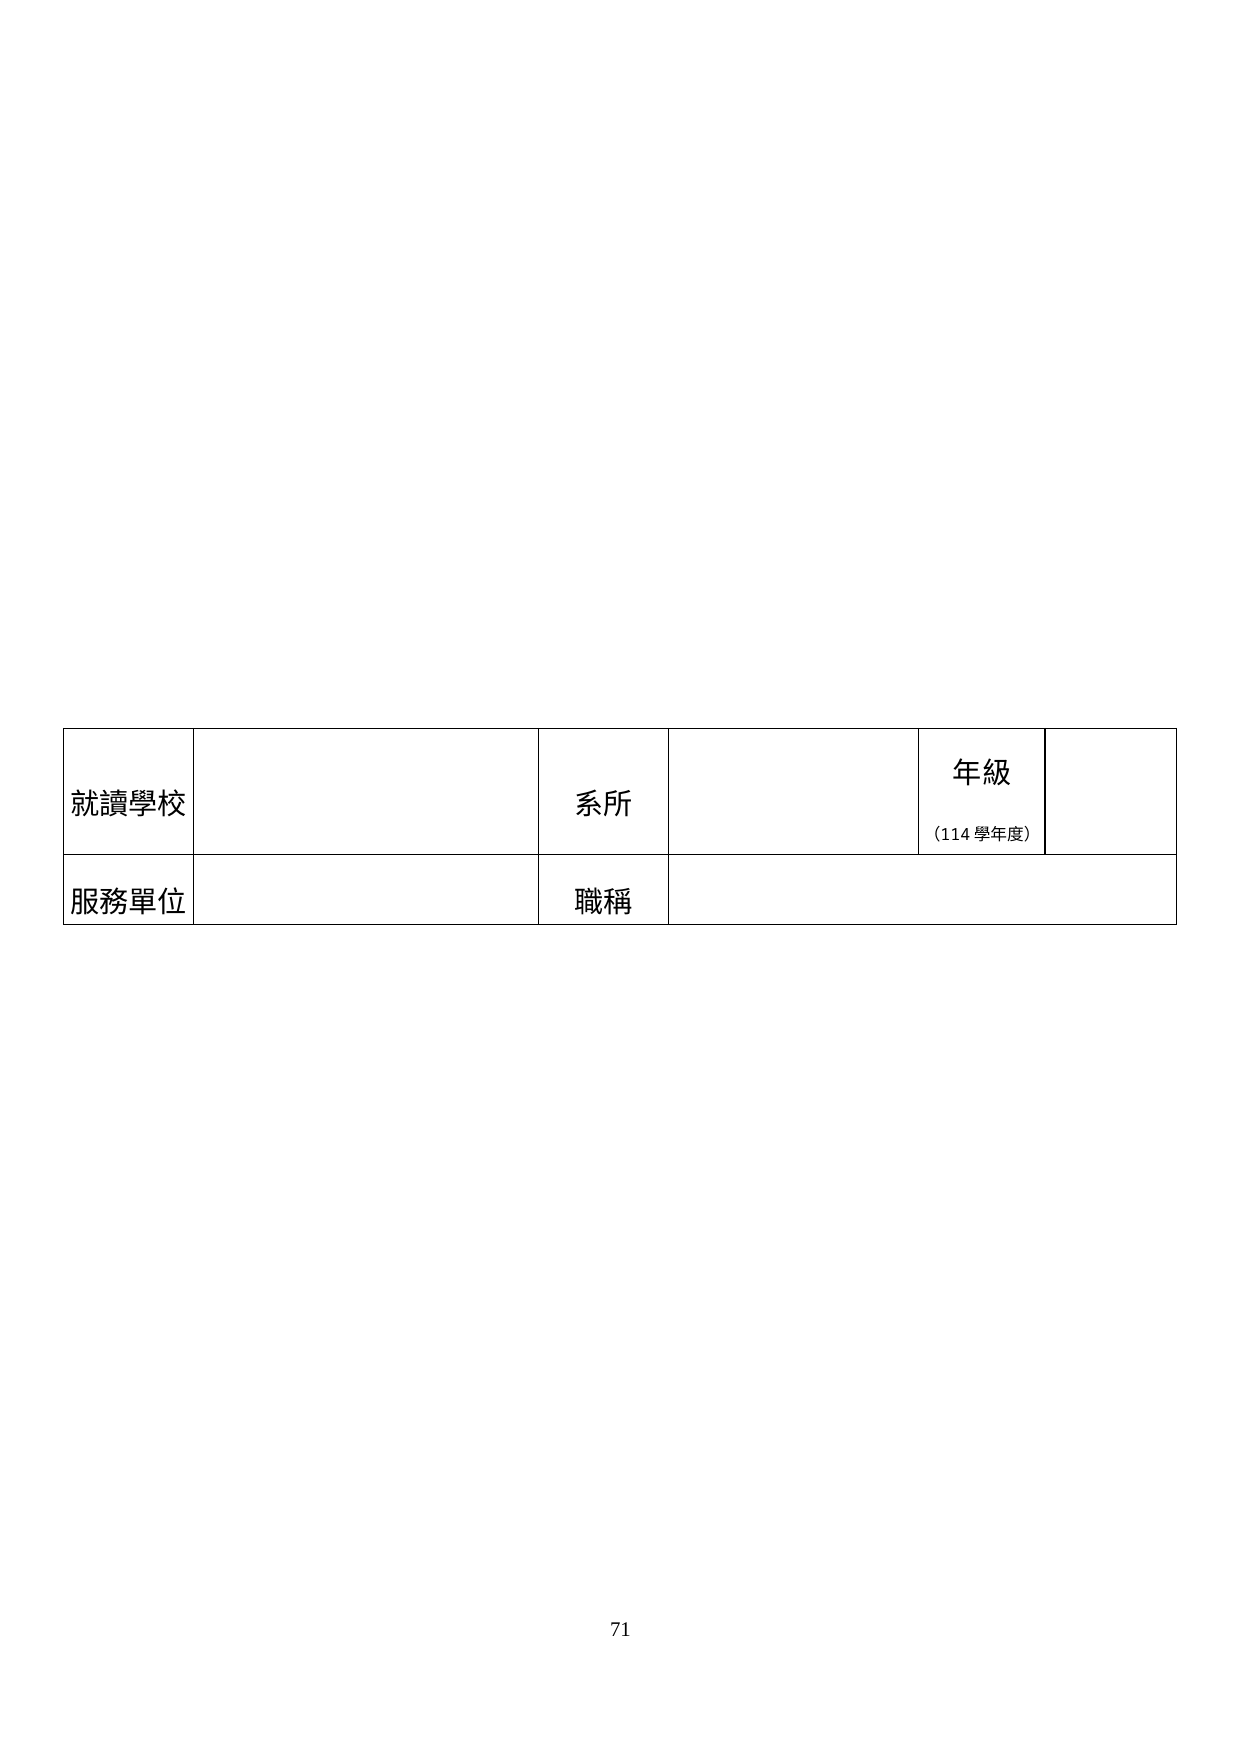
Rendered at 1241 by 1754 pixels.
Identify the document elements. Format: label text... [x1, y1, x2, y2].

table_cell [194, 729, 538, 854]
table_cell [194, 855, 538, 923]
table_cell [669, 855, 1176, 923]
table_cell 職稱 [539, 855, 668, 923]
table_cell [669, 729, 918, 854]
table_cell 年級 （114學年度） [919, 729, 1044, 854]
table_cell 就讀學校 [64, 729, 193, 854]
table_cell 系所 [539, 729, 668, 854]
table_cell 服務單位 [64, 855, 193, 923]
table_cell [1046, 729, 1176, 854]
